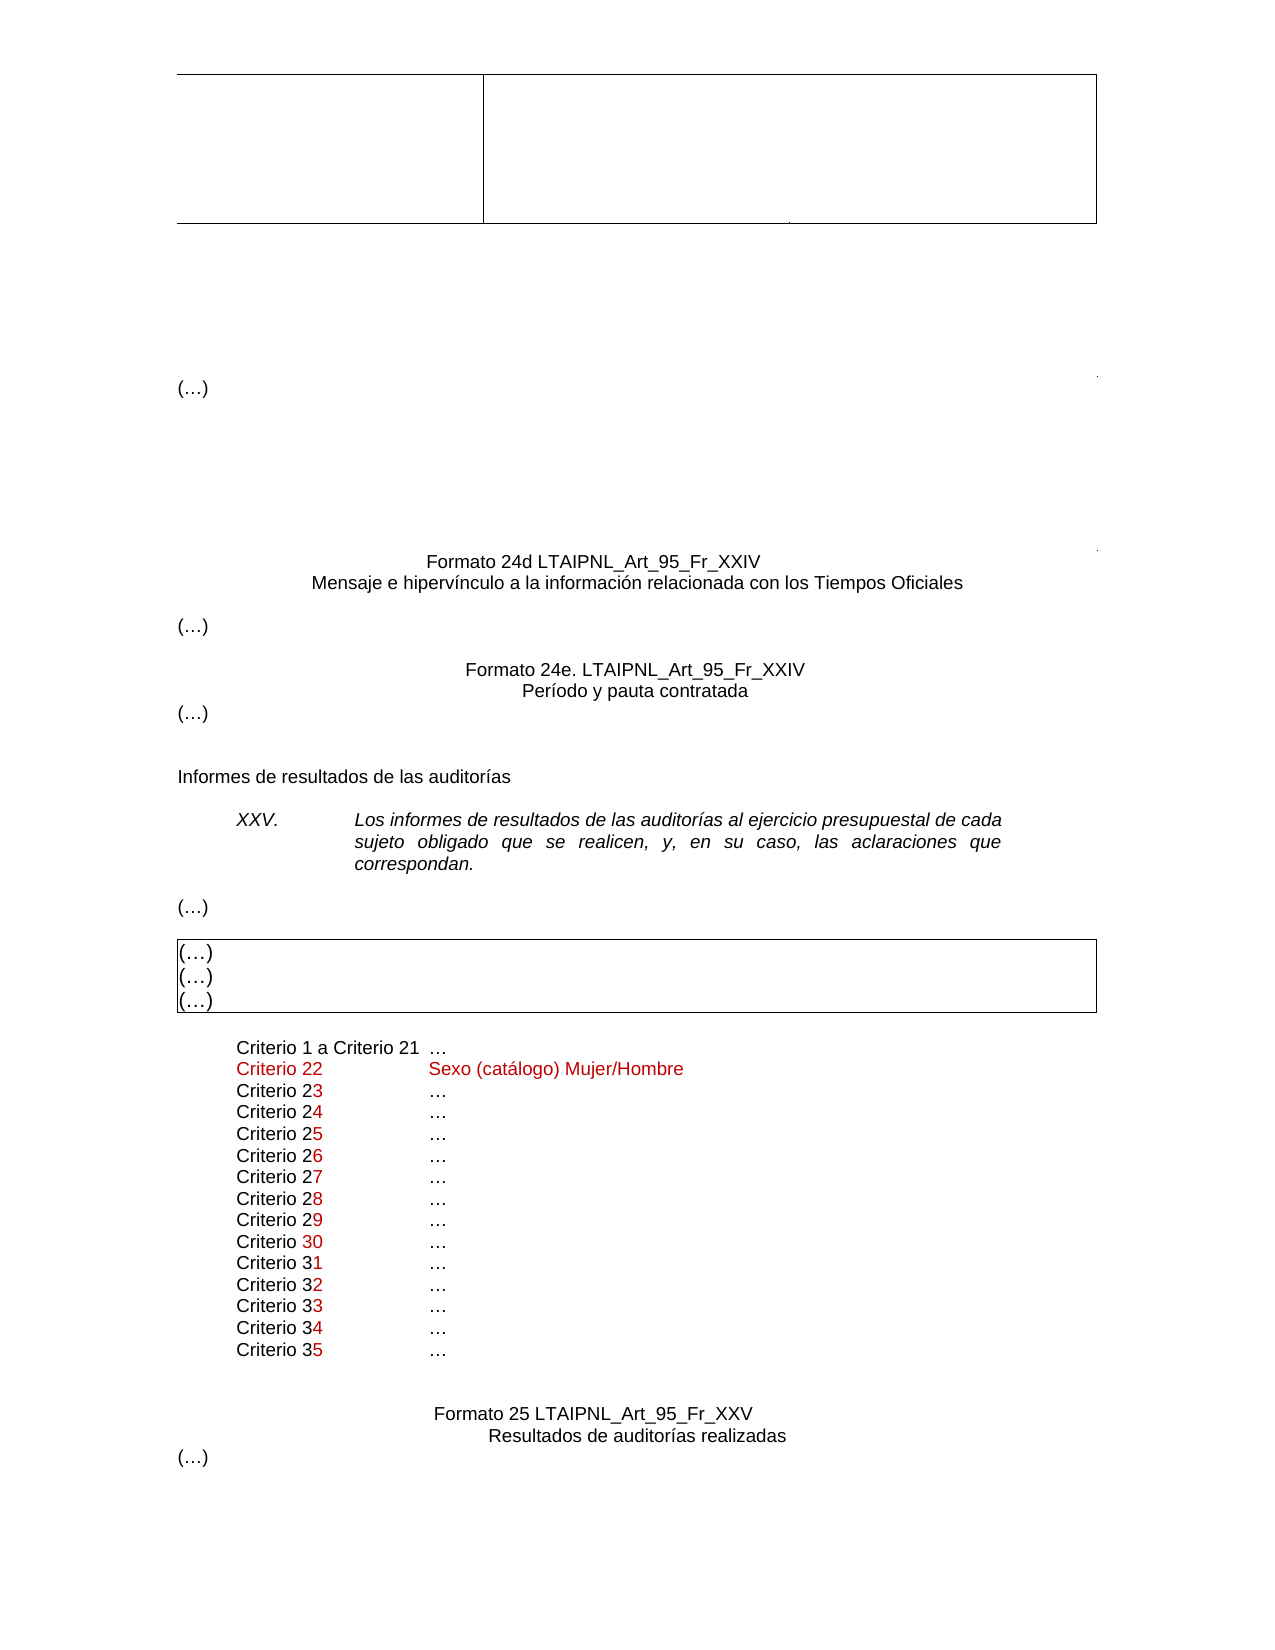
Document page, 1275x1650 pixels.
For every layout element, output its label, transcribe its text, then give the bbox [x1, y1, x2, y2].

table_cell [791, 76, 1095, 222]
text (…) [177, 896, 1097, 917]
text Criterio 24 … [236, 1101, 1004, 1123]
text Criterio 29 … [236, 1209, 1004, 1231]
text Resultados de auditorías realizadas [177, 1425, 1097, 1446]
text Criterio 30 … [236, 1231, 1004, 1252]
text Informes de resultados de las auditorías [177, 766, 1098, 788]
text Criterio 23 … [236, 1080, 1004, 1101]
text (…) [177, 701, 1097, 723]
text Criterio 22 Sexo (catálogo) Mujer/Hombre [236, 1058, 1004, 1080]
text Formato 25 LTAIPNL_Art_95_Fr_XXV [177, 1403, 1009, 1425]
text Criterio 33 … [236, 1295, 1004, 1317]
text (…) [177, 615, 1097, 637]
table_cell [178, 76, 482, 222]
text Criterio 31 … [236, 1252, 1004, 1274]
text Período y pauta contratada [177, 680, 1093, 701]
text (…) [178, 963, 1096, 987]
text Criterio 27 … [236, 1166, 1004, 1187]
text Criterio 28 … [236, 1187, 1004, 1209]
text (…) [177, 377, 1097, 398]
text (…) [177, 1446, 1097, 1468]
text Criterio 25 … [236, 1123, 1004, 1144]
text (…) [178, 987, 1096, 1012]
table_cell [485, 76, 789, 222]
text Formato 24e. LTAIPNL_Art_95_Fr_XXIV [177, 658, 1093, 680]
text Mensaje e hipervínculo a la información relacionada con los Tiempos Oficiales [177, 572, 1097, 594]
text Criterio 32 … [236, 1274, 1004, 1295]
text (…) [178, 940, 1096, 963]
text XXV. Los informes de resultados de las auditorías al ejercicio presupuestal de cada sujeto obligado que se realicen, y, en su caso, las aclaraciones que correspondan. [236, 809, 1004, 874]
text Formato 24d LTAIPNL_Art_95_Fr_XXIV [177, 551, 1009, 572]
text Criterio 34 … [236, 1317, 1004, 1338]
text Criterio 35 … [236, 1338, 1004, 1360]
text Criterio 26 … [236, 1144, 1004, 1166]
text Criterio 1 a Criterio 21 … [236, 1037, 1004, 1058]
